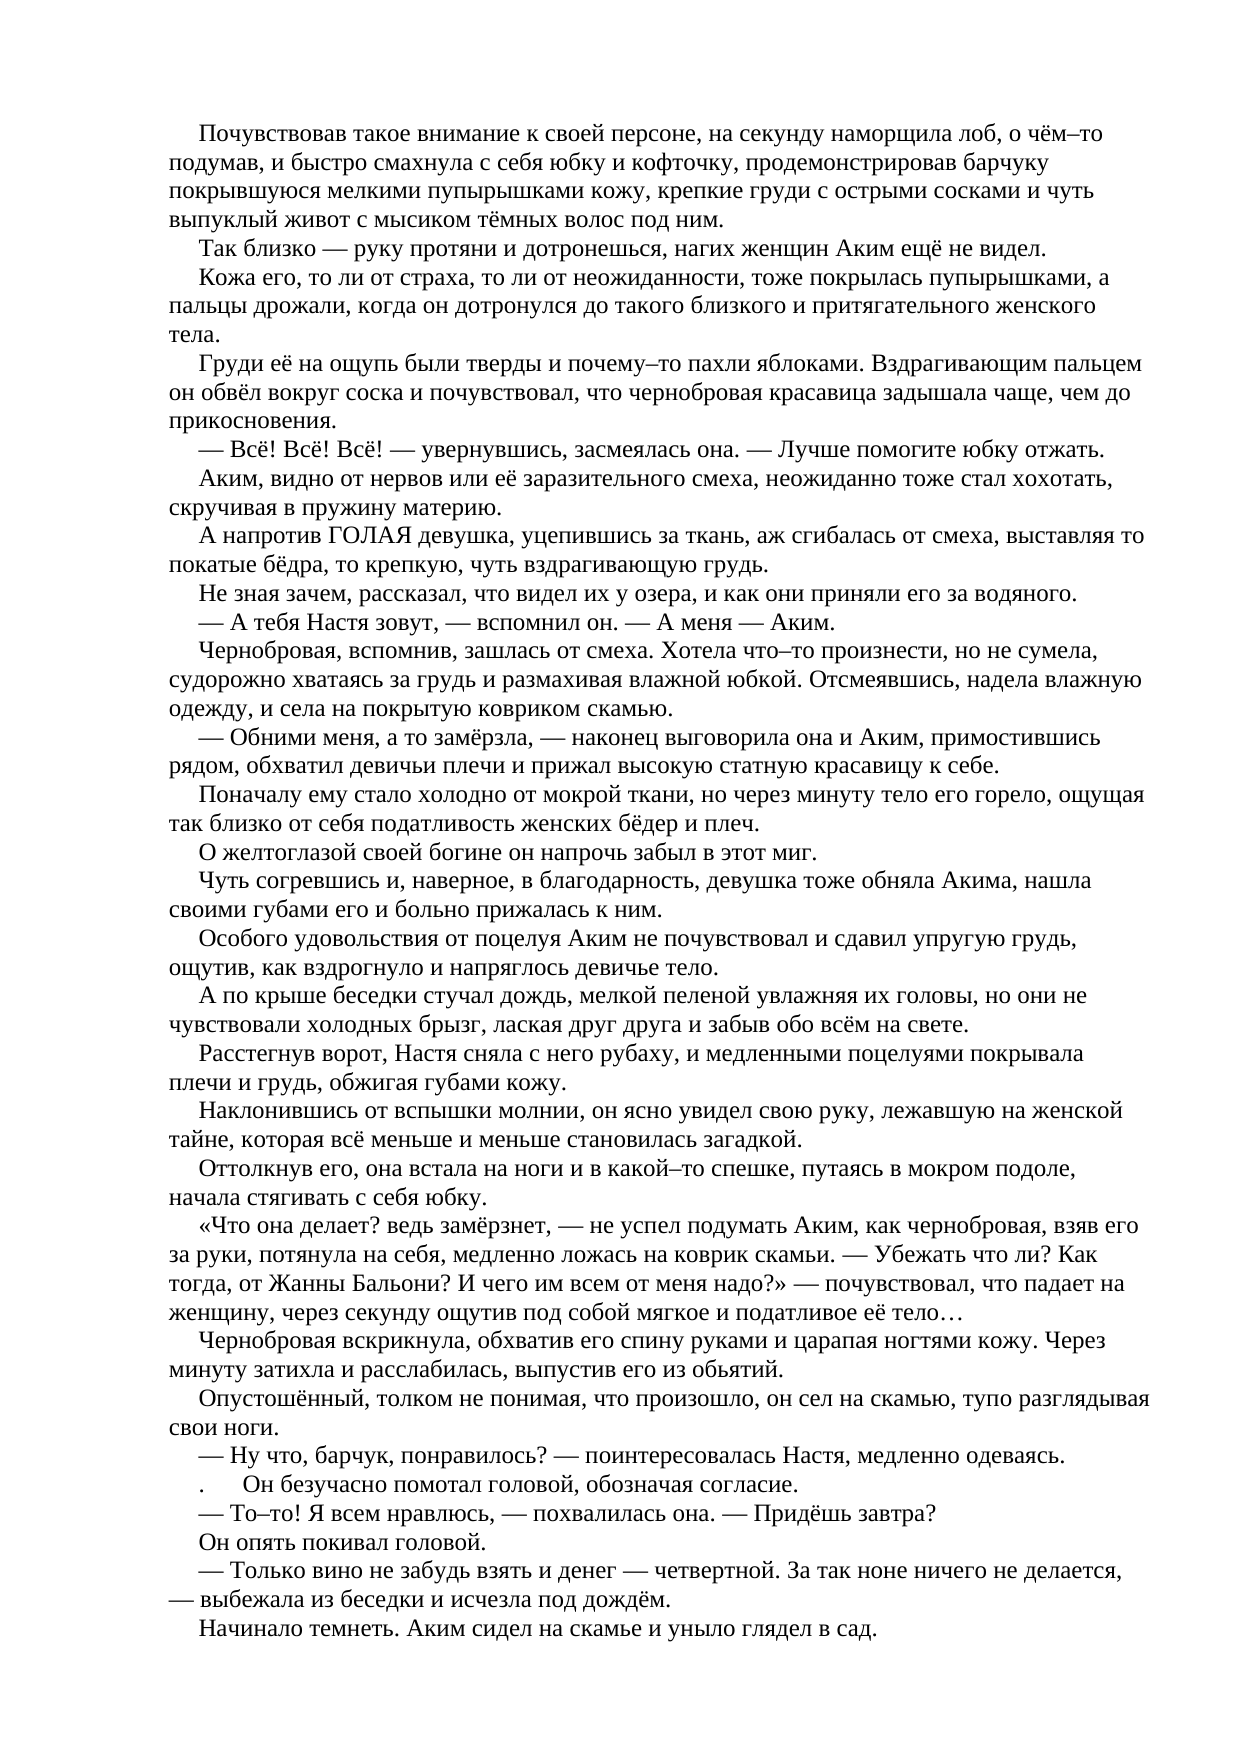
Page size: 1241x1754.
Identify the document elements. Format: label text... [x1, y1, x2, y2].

text Чуть согревшись и, наверное, в благодарность, девушка тоже обняла Акима, нашла своими губами его и больно прижалась к ним. [169, 866, 1152, 923]
text — То–то! Я всем нравлюсь, — похвалилась она. — Придёшь завтра? [169, 1498, 1152, 1527]
text Поначалу ему стало холодно от мокрой ткани, но через минуту тело его горело, ощущая так близко от себя податливость женских бёдер и плеч. [169, 779, 1152, 837]
text Начинало темнеть. Аким сидел на скамье и уныло глядел в сад. [169, 1613, 1152, 1642]
text — А тебя Настя зовут, — вспомнил он. — А меня — Аким. [169, 607, 1152, 636]
text — Всё! Всё! Всё! — увернувшись, засмеялась она. — Лучше помогите юбку отжать. [169, 434, 1152, 463]
text Чернобровая вскрикнула, обхватив его спину руками и царапая ногтями кожу. Через минуту затихла и расслабилась, выпустив его из обьятий. [169, 1326, 1152, 1383]
text — Обними меня, а то замёрзла, — наконец выговорила она и Аким, примостившись рядом, обхватил девичьи плечи и прижал высокую статную красавицу к себе. [169, 722, 1152, 779]
text Кожа его, то ли от страха, то ли от неожиданности, тоже покрылась пупырышками, а пальцы дрожали, когда он дотронулся до такого близкого и притягательного женского тела. [169, 262, 1152, 348]
text Наклонившись от вспышки молнии, он ясно увидел свою руку, лежавшую на женской тайне, которая всё меньше и меньше становилась загадкой. [169, 1096, 1152, 1153]
text Груди её на ощупь были тверды и почему–то пахли яблоками. Вздрагивающим пальцем он обвёл вокруг соска и почувствовал, что чернобровая красавица задышала чаще, чем до прикосновения. [169, 348, 1152, 434]
text О желтоглазой своей богине он напрочь забыл в этот миг. [169, 837, 1152, 866]
text Опустошённый, толком не понимая, что произошло, он сел на скамью, тупо разглядывая свои ноги. [169, 1383, 1152, 1441]
text Оттолкнув его, она встала на ноги и в какой–то спешке, путаясь в мокром подоле, начала стягивать с себя юбку. [169, 1153, 1152, 1211]
text Почувствовав такое внимание к своей персоне, на секунду наморщила лоб, о чём–то подумав, и быстро смахнула с себя юбку и кофточку, продемонстрировав барчуку покрывшуюся мелкими пупырышками кожу, крепкие груди с острыми сосками и чуть выпуклый живот с мысиком тёмных волос под ним. [169, 118, 1152, 233]
text — Только вино не забудь взять и денег — четвертной. За так ноне ничего не делается, — выбежала из беседки и исчезла под дождём. [169, 1556, 1152, 1613]
text Расстегнув ворот, Настя сняла с него рубаху, и медленными поцелуями покрывала плечи и грудь, обжигая губами кожу. [169, 1038, 1152, 1096]
text А по крыше беседки стучал дождь, мелкой пеленой увлажняя их головы, но они не чувствовали холодных брызг, лаская друг друга и забыв обо всём на свете. [169, 981, 1152, 1038]
text Не зная зачем, рассказал, что видел их у озера, и как они приняли его за водяного. [169, 578, 1152, 607]
text Чернобровая, вспомнив, зашлась от смеха. Хотела что–то произнести, но не сумела, судорожно хватаясь за грудь и размахивая влажной юбкой. Отсмеявшись, надела влажную одежду, и села на покрытую ковриком скамью. [169, 636, 1152, 722]
text Аким, видно от нервов или её заразительного смеха, неожиданно тоже стал хохотать, скручивая в пружину материю. [169, 463, 1152, 521]
text Особого удовольствия от поцелуя Аким не почувствовал и сдавил упругую грудь, ощутив, как вздрогнуло и напряглось девичье тело. [169, 923, 1152, 981]
text . Он безучасно помотал головой, обозначая согласие. [169, 1469, 1152, 1498]
text «Что она делает? ведь замёрзнет, — не успел подумать Аким, как чернобровая, взяв его за руки, потянула на себя, медленно ложась на коврик скамьи. — Убежать что ли? Как тогда, от Жанны Бальони? И чего им всем от меня надо?» — почувствовал, что падает на женщину, через секунду ощутив под собой мягкое и податливое её тело… [169, 1211, 1152, 1326]
text А напротив ГОЛАЯ девушка, уцепившись за ткань, аж сгибалась от смеха, выставляя то покатые бёдра, то крепкую, чуть вздрагивающую грудь. [169, 521, 1152, 578]
text Он опять покивал головой. [169, 1527, 1152, 1556]
text — Ну что, барчук, понравилось? — поинтересовалась Настя, медленно одеваясь. [169, 1441, 1152, 1469]
text Так близко — руку протяни и дотронешься, нагих женщин Аким ещё не видел. [169, 233, 1152, 262]
